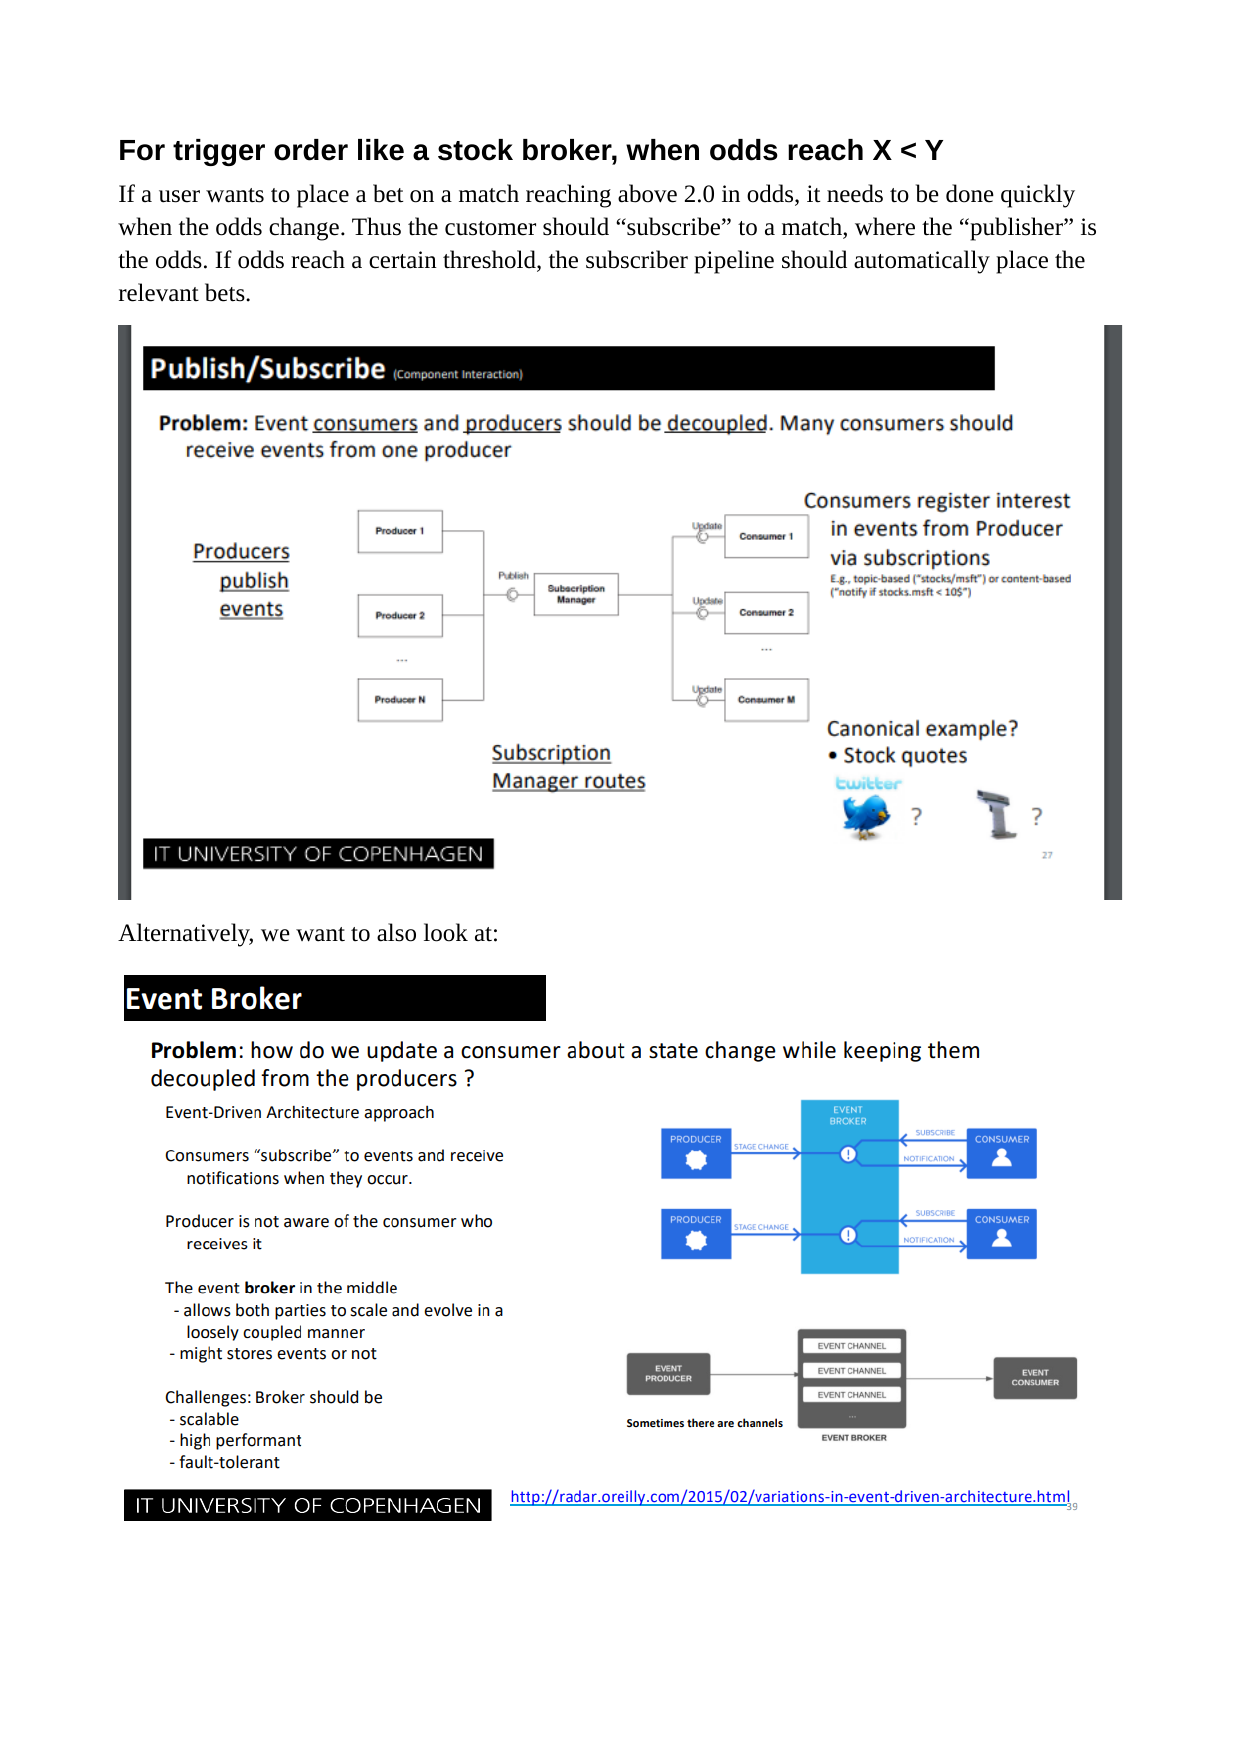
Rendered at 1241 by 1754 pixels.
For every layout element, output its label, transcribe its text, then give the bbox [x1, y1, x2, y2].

picture [118, 965, 1123, 1526]
picture [118, 325, 1123, 900]
text Alternatively, we want to also look at: [118, 918, 1122, 947]
text If a user wants to place a bet on a match reaching above 2.0 in odds, it needs to be done quickly when the odds change. Thus the customer should “subscribe” to a match, where the “publisher” is the odds. If odds reach a certain threshold, the subscriber pipeline should automatically place the relevant bets. [118, 179, 1122, 307]
subtitle For trigger order like a stock broker, when odds reach X < Y [118, 133, 1122, 166]
